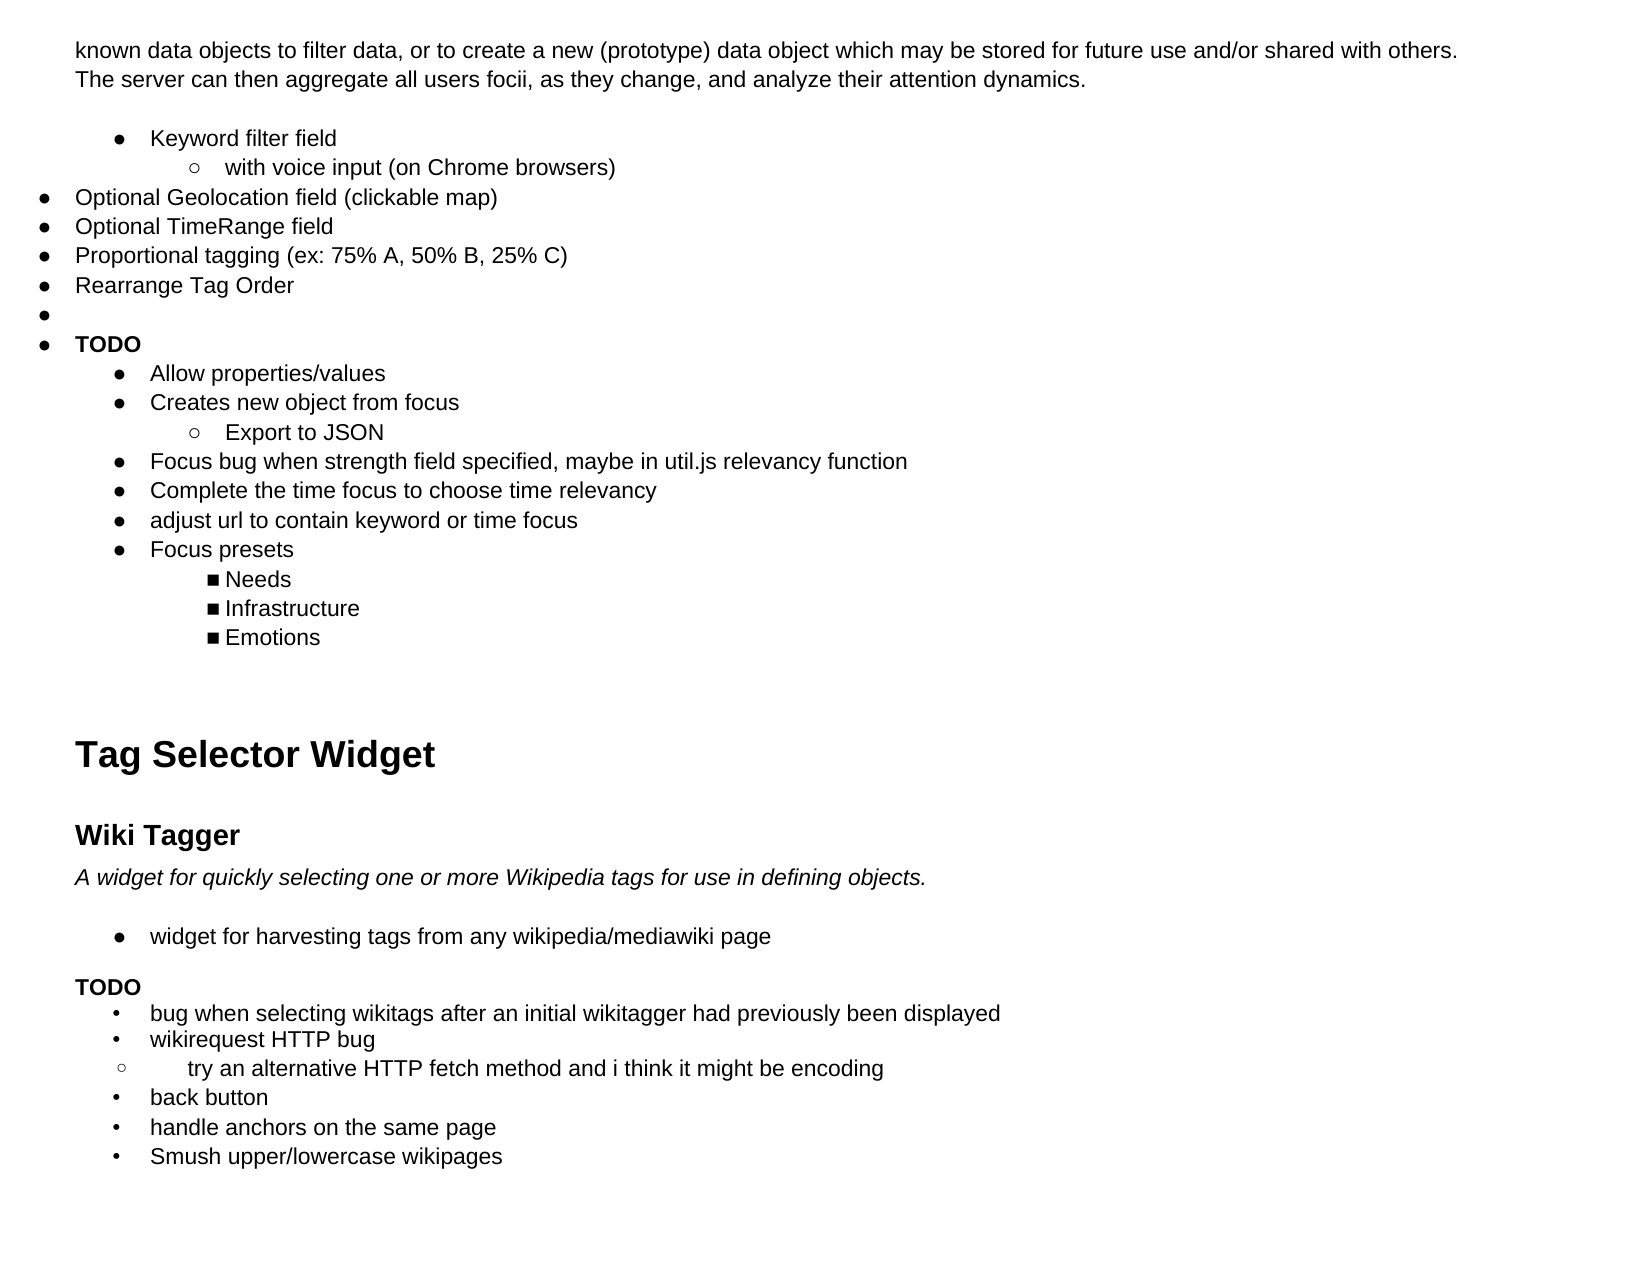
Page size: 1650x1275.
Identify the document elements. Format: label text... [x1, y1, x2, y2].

list Allow properties/values [150, 361, 1462, 386]
list Creates new object from focus [150, 390, 1462, 416]
list TODO [75, 331, 1462, 357]
list Emotions [206, 625, 1462, 651]
list Needs [206, 566, 1462, 592]
list Rearrange Tag Order [75, 272, 1462, 298]
subtitle Wiki Tagger [75, 819, 1462, 852]
list Optional Geolocation field (clickable map) [75, 184, 1462, 210]
list widget for harvesting tags from any wikipedia/mediawiki page [112, 924, 1462, 949]
list Optional TimeRange field [75, 214, 1462, 239]
text TODO [75, 975, 1462, 1001]
text A widget for quickly selecting one or more Wikipedia tags for use in defining objects. [75, 865, 1462, 891]
list handle anchors on the same page [112, 1114, 1462, 1140]
list back button [112, 1085, 1462, 1111]
list Complete the time focus to choose time relevancy [150, 478, 1462, 504]
list Infrastructure [206, 596, 1462, 621]
subtitle Tag Selector Widget [75, 734, 1462, 776]
list Export to JSON [187, 419, 1462, 445]
list Keyword filter field [150, 126, 1462, 151]
list Focus presets [150, 537, 1462, 562]
list adjust url to contain keyword or time focus [150, 507, 1462, 533]
list Proportional tagging (ex: 75% A, 50% B, 25% C) [75, 243, 1462, 269]
list known data objects to filter data, or to create a new (prototype) data object which may be stored for future use and/or shared with others. The server can then aggregate all users focii, as they change, and analyze their attention dynamics. [75, 37, 1462, 92]
list wikirequest HTTP bug [112, 1026, 1462, 1052]
list try an alternative HTTP fetch method and i think it might be encoding [112, 1056, 1462, 1081]
list Focus bug when strength field specified, maybe in util.js relevancy function [150, 449, 1462, 474]
list with voice input (on Chrome browsers) [187, 155, 1462, 181]
list bug when selecting wikitags after an initial wikitagger had previously been displayed [112, 1001, 1462, 1026]
list Smush upper/lowercase wikipages [112, 1144, 1462, 1169]
